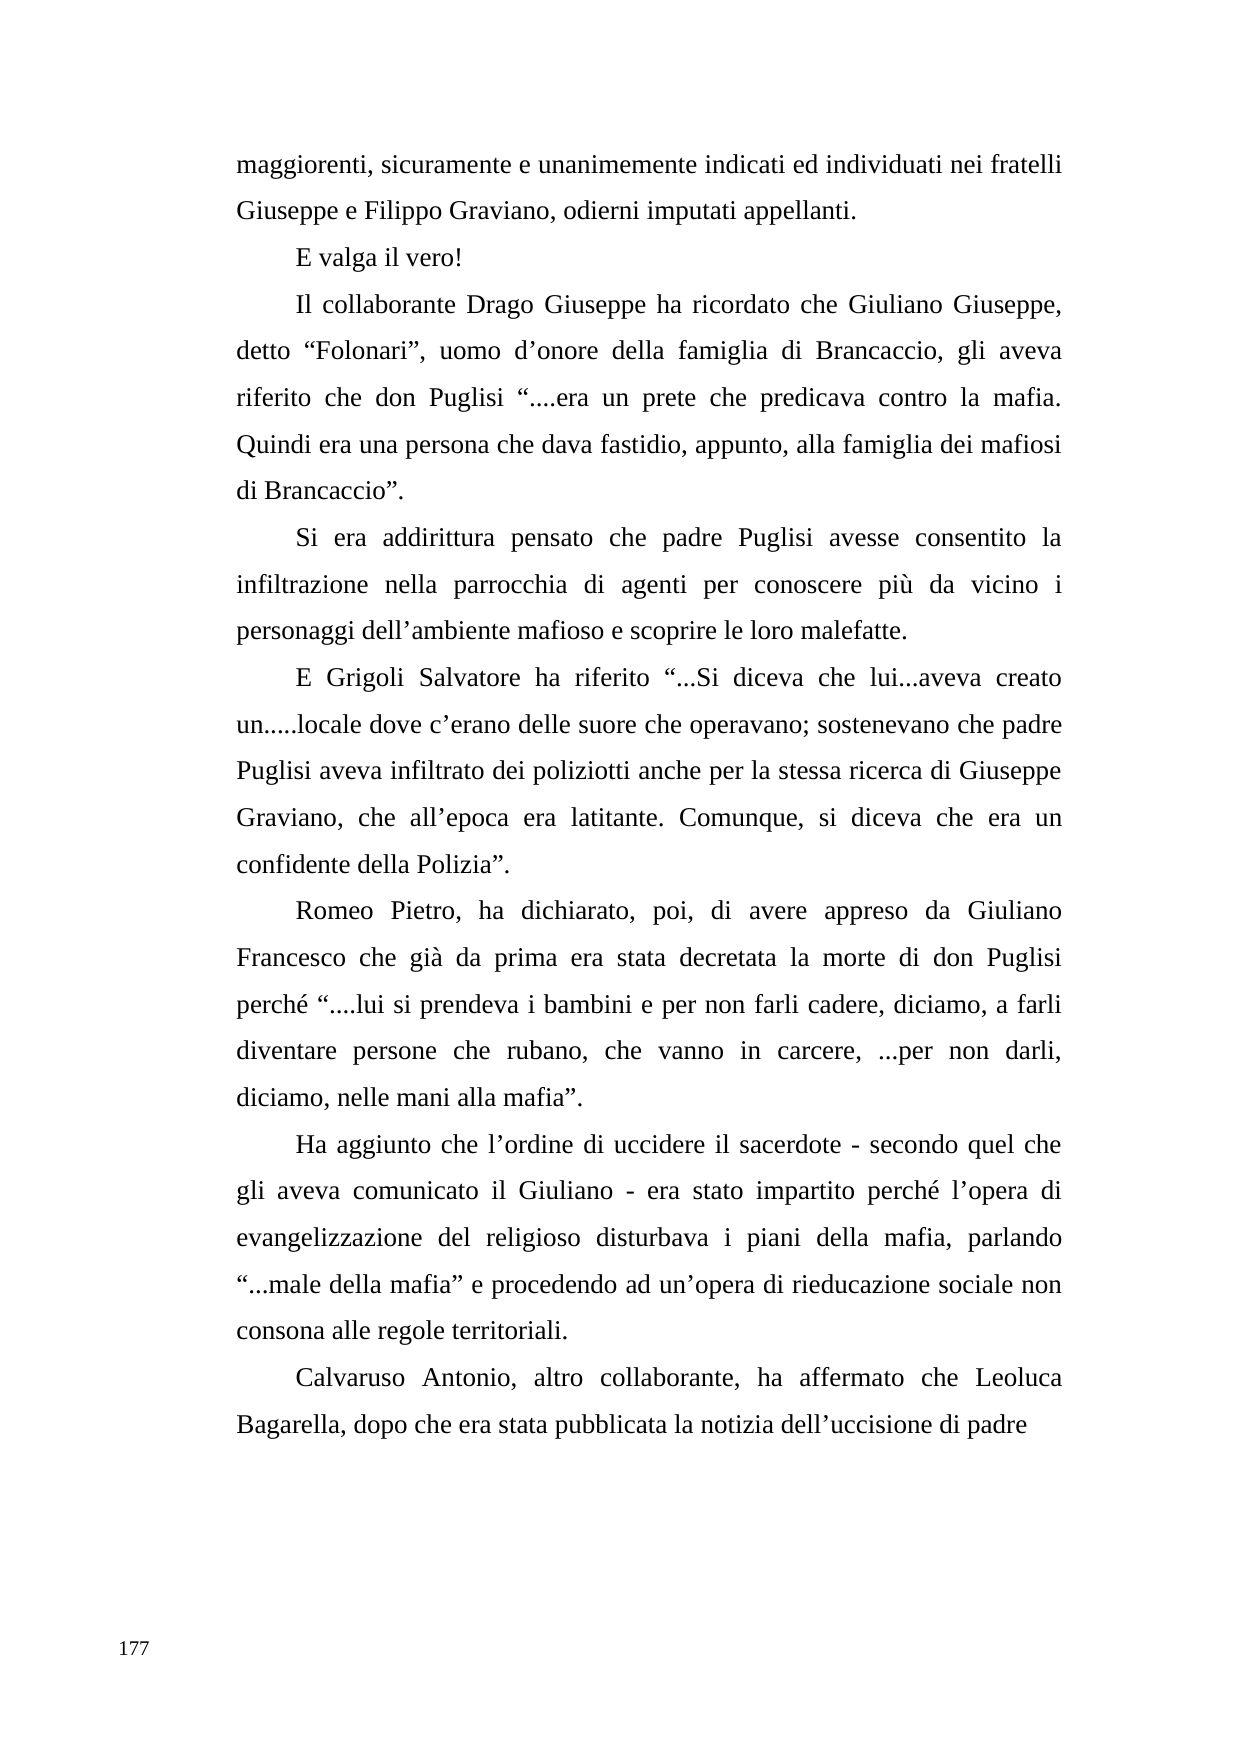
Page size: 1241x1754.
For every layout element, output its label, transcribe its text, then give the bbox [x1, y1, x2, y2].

text E Grigoli Salvatore ha riferito “...Si diceva che lui...aveva creato un.....locale dove c’erano delle suore che operavano; sostenevano che padre Puglisi aveva infiltrato dei poliziotti anche per la stessa ricerca di Giuseppe Graviano, che all’epoca era latitante. Comunque, si diceva che era un confidente della Polizia”. [236, 661, 1063, 879]
text Romeo Pietro, ha dichiarato, poi, di avere appreso da Giuliano Francesco che già da prima era stata decretata la morte di don Puglisi perché “....lui si prendeva i bambini e per non farli cadere, diciamo, a farli diventare persone che rubano, che vanno in carcere, ...per non darli, diciamo, nelle mani alla mafia”. [236, 894, 1063, 1112]
text Si era addirittura pensato che padre Puglisi avesse consentito la infiltrazione nella parrocchia di agenti per conoscere più da vicino i personaggi dell’ambiente mafioso e scoprire le loro malefatte. [236, 521, 1063, 646]
text E valga il vero! [236, 241, 1063, 272]
text Ha aggiunto che l’ordine di uccidere il sacerdote - secondo quel che gli aveva comunicato il Giuliano - era stato impartito perché l’opera di evangelizzazione del religioso disturbava i piani della mafia, parlando “...male della mafia” e procedendo ad un’opera di rieducazione sociale non consona alle regole territoriali. [236, 1128, 1063, 1346]
text Il collaborante Drago Giuseppe ha ricordato che Giuliano Giuseppe, detto “Folonari”, uomo d’onore della famiglia di Brancaccio, gli aveva riferito che don Puglisi “....era un prete che predicava contro la mafia. Quindi era una persona che dava fastidio, appunto, alla famiglia dei mafiosi di Brancaccio”. [236, 288, 1063, 506]
text maggiorenti, sicuramente e unanimemente indicati ed individuati nei fratelli Giuseppe e Filippo Graviano, odierni imputati appellanti. [236, 148, 1063, 226]
text Calvaruso Antonio, altro collaborante, ha affermato che Leoluca Bagarella, dopo che era stata pubblicata la notizia dell’uccisione di padre [236, 1361, 1063, 1439]
